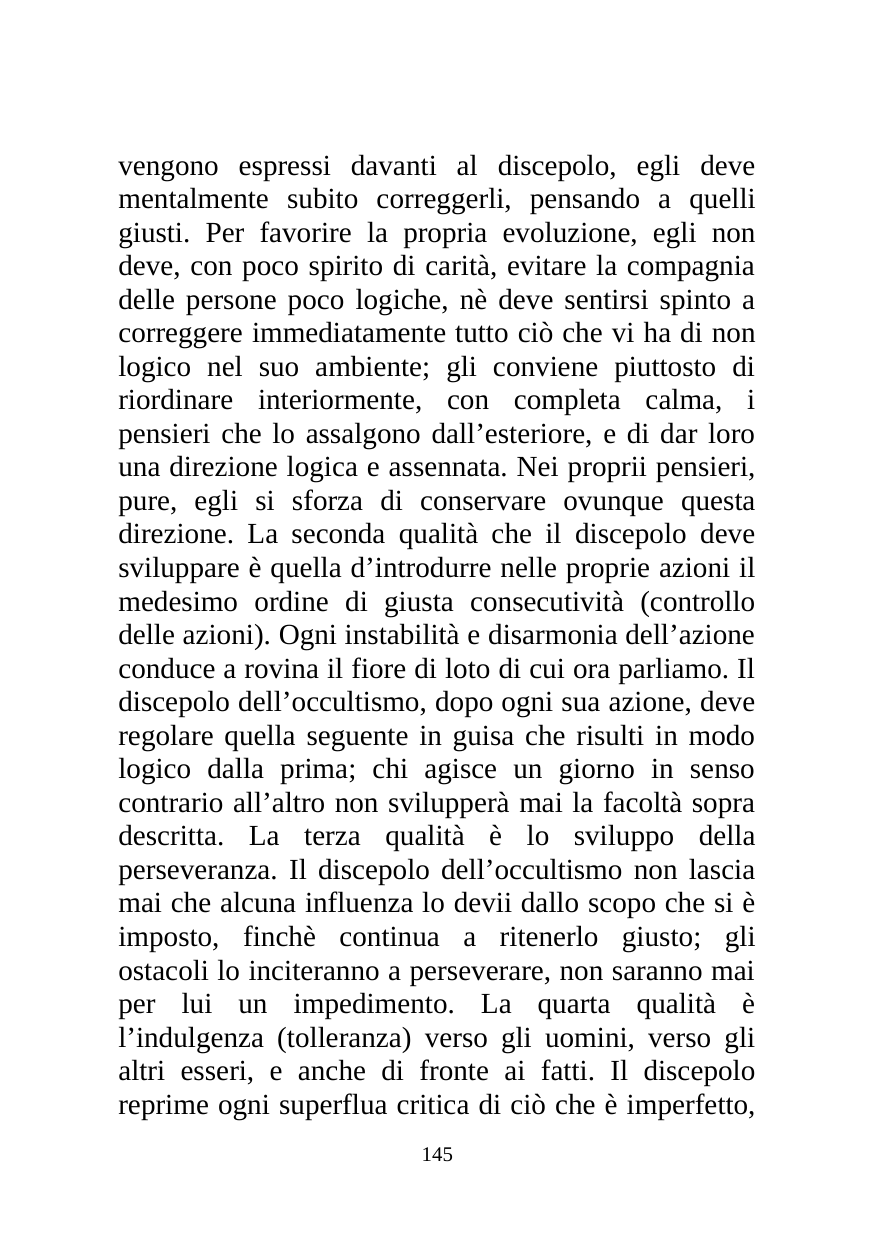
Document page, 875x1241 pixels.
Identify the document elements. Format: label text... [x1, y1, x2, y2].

text vengono espressi davanti al discepolo, egli deve mentalmente subito correggerli, pensando a quelli giusti. Per favorire la propria evoluzione, egli non deve, con poco spirito di carità, evitare la compagnia delle persone poco logiche, nè deve sentirsi spinto a correggere immediatamente tutto ciò che vi ha di non logico nel suo ambiente; gli conviene piuttosto di riordinare interiormente, con completa calma, i pensieri che lo assalgono dall’esteriore, e di dar loro una direzione logica e assennata. Nei proprii pensieri, pure, egli si sforza di conservare ovunque questa direzione. La seconda qualità che il discepolo deve sviluppare è quella d’introdurre nelle proprie azioni il medesimo ordine di giusta consecutività (controllo delle azioni). Ogni instabilità e disarmonia dell’azione conduce a rovina il fiore di loto di cui ora parliamo. Il discepolo dell’occultismo, dopo ogni sua azione, deve regolare quella seguente in guisa che risulti in modo logico dalla prima; chi agisce un giorno in senso contrario all’altro non svilupperà mai la facoltà sopra descritta. La terza qualità è lo sviluppo della perseveranza. Il discepolo dell’occultismo non lascia mai che alcuna influenza lo devii dallo scopo che si è imposto, finchè continua a ritenerlo giusto; gli ostacoli lo inciteranno a perseverare, non saranno mai per lui un impedimento. La quarta qualità è l’indulgenza (tolleranza) verso gli uomini, verso gli altri esseri, e anche di fronte ai fatti. Il discepolo reprime ogni superflua critica di ciò che è imperfetto, [118, 148, 756, 1120]
